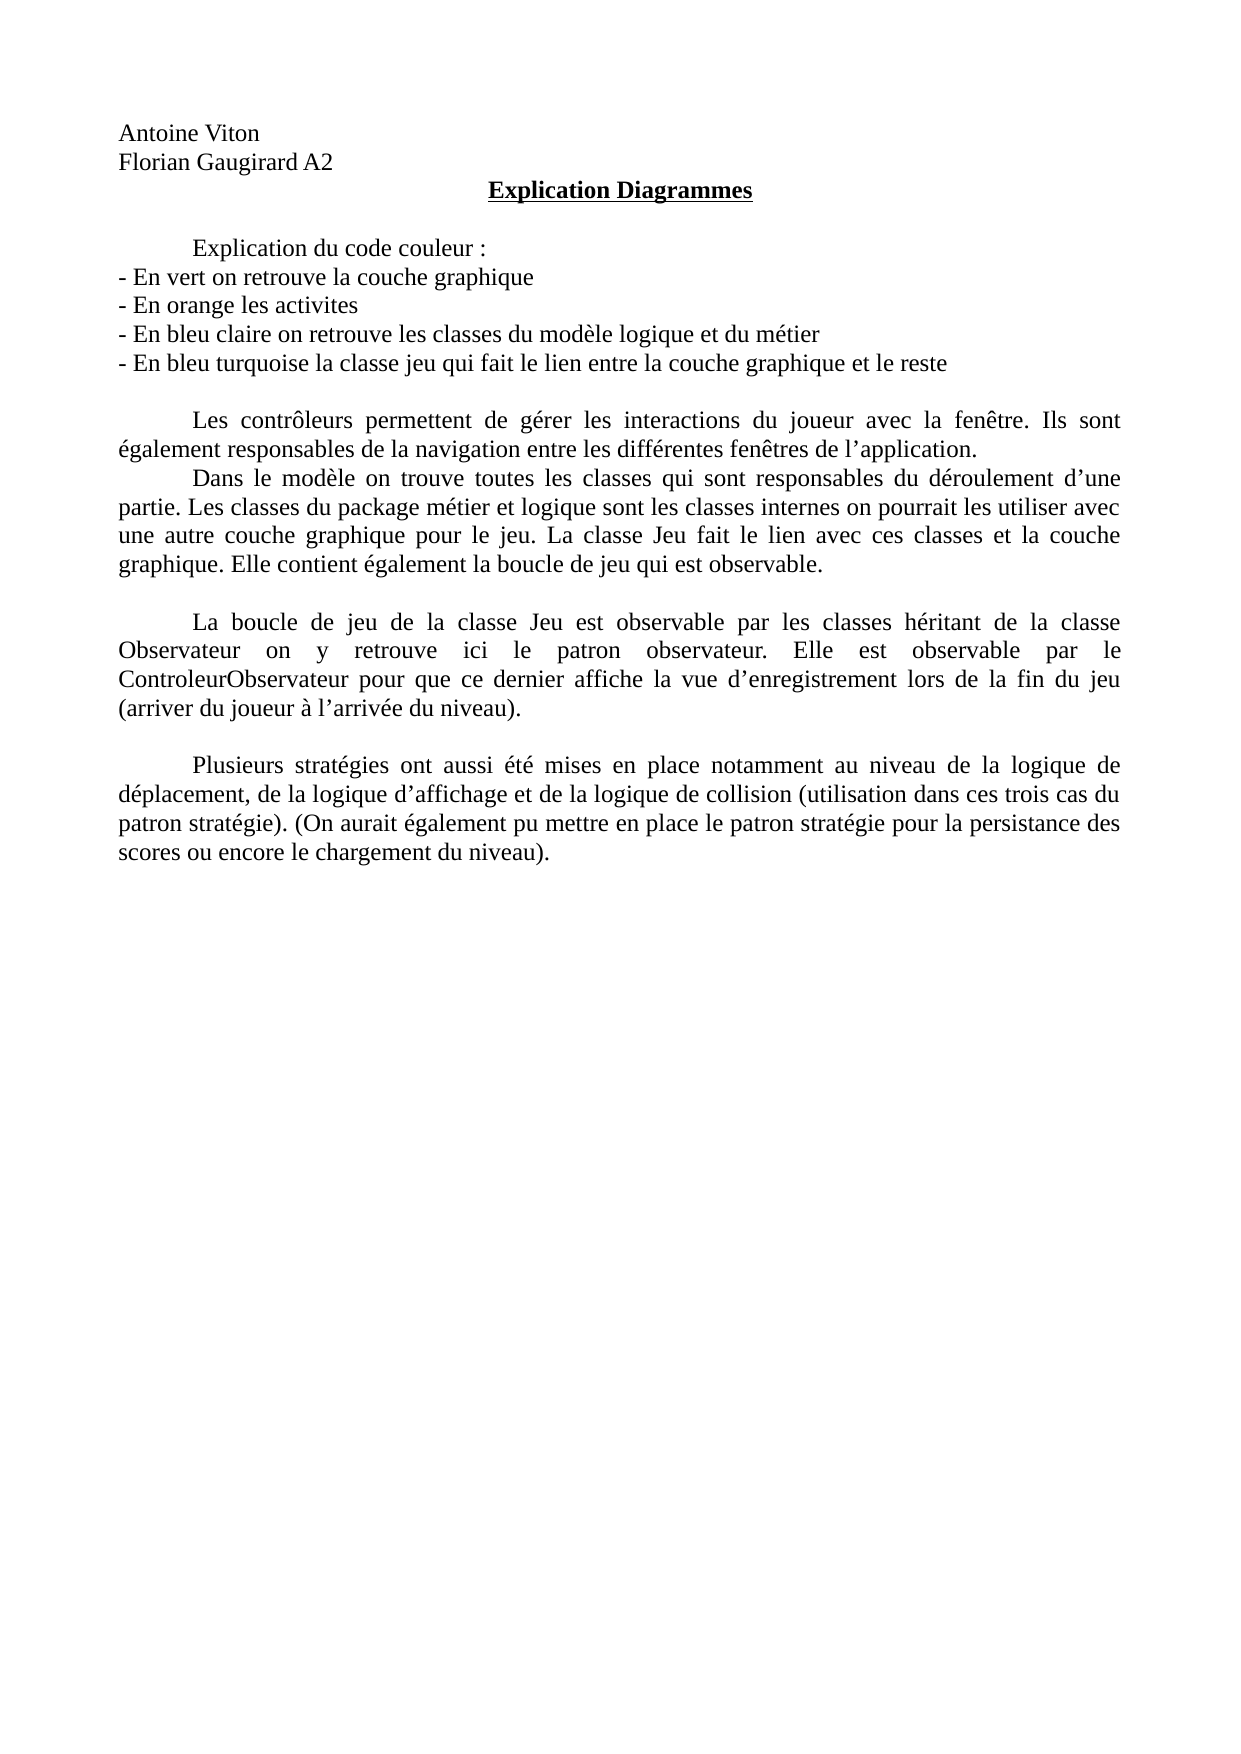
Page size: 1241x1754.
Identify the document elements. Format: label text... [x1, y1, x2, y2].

text - En orange les activites [118, 291, 1122, 319]
text - En vert on retrouve la couche graphique [118, 262, 1122, 291]
text Explication du code couleur : [118, 233, 1122, 262]
text Antoine Viton [118, 118, 1122, 147]
text Florian Gaugirard A2 [118, 147, 1122, 176]
text - En bleu claire on retrouve les classes du modèle logique et du métier [118, 319, 1122, 348]
text La boucle de jeu de la classe Jeu est observable par les classes héritant de la classe Observateur on y retrouve ici le patron observateur. Elle est observable par le ControleurObservateur pour que ce dernier affiche la vue d’enregistrement lors de la fin du jeu (arriver du joueur à l’arrivée du niveau). [118, 607, 1122, 722]
text Dans le modèle on trouve toutes les classes qui sont responsables du déroulement d’une partie. Les classes du package métier et logique sont les classes internes on pourrait les utiliser avec une autre couche graphique pour le jeu. La classe Jeu fait le lien avec ces classes et la couche graphique. Elle contient également la boucle de jeu qui est observable. [118, 463, 1122, 578]
text Les contrôleurs permettent de gérer les interactions du joueur avec la fenêtre. Ils sont également responsables de la navigation entre les différentes fenêtres de l’application. [118, 406, 1122, 463]
text - En bleu turquoise la classe jeu qui fait le lien entre la couche graphique et le reste [118, 348, 1122, 377]
text Plusieurs stratégies ont aussi été mises en place notamment au niveau de la logique de déplacement, de la logique d’affichage et de la logique de collision (utilisation dans ces trois cas du patron stratégie). (On aurait également pu mettre en place le patron stratégie pour la persistance des scores ou encore le chargement du niveau). [118, 751, 1122, 866]
text Explication Diagrammes [118, 176, 1122, 204]
